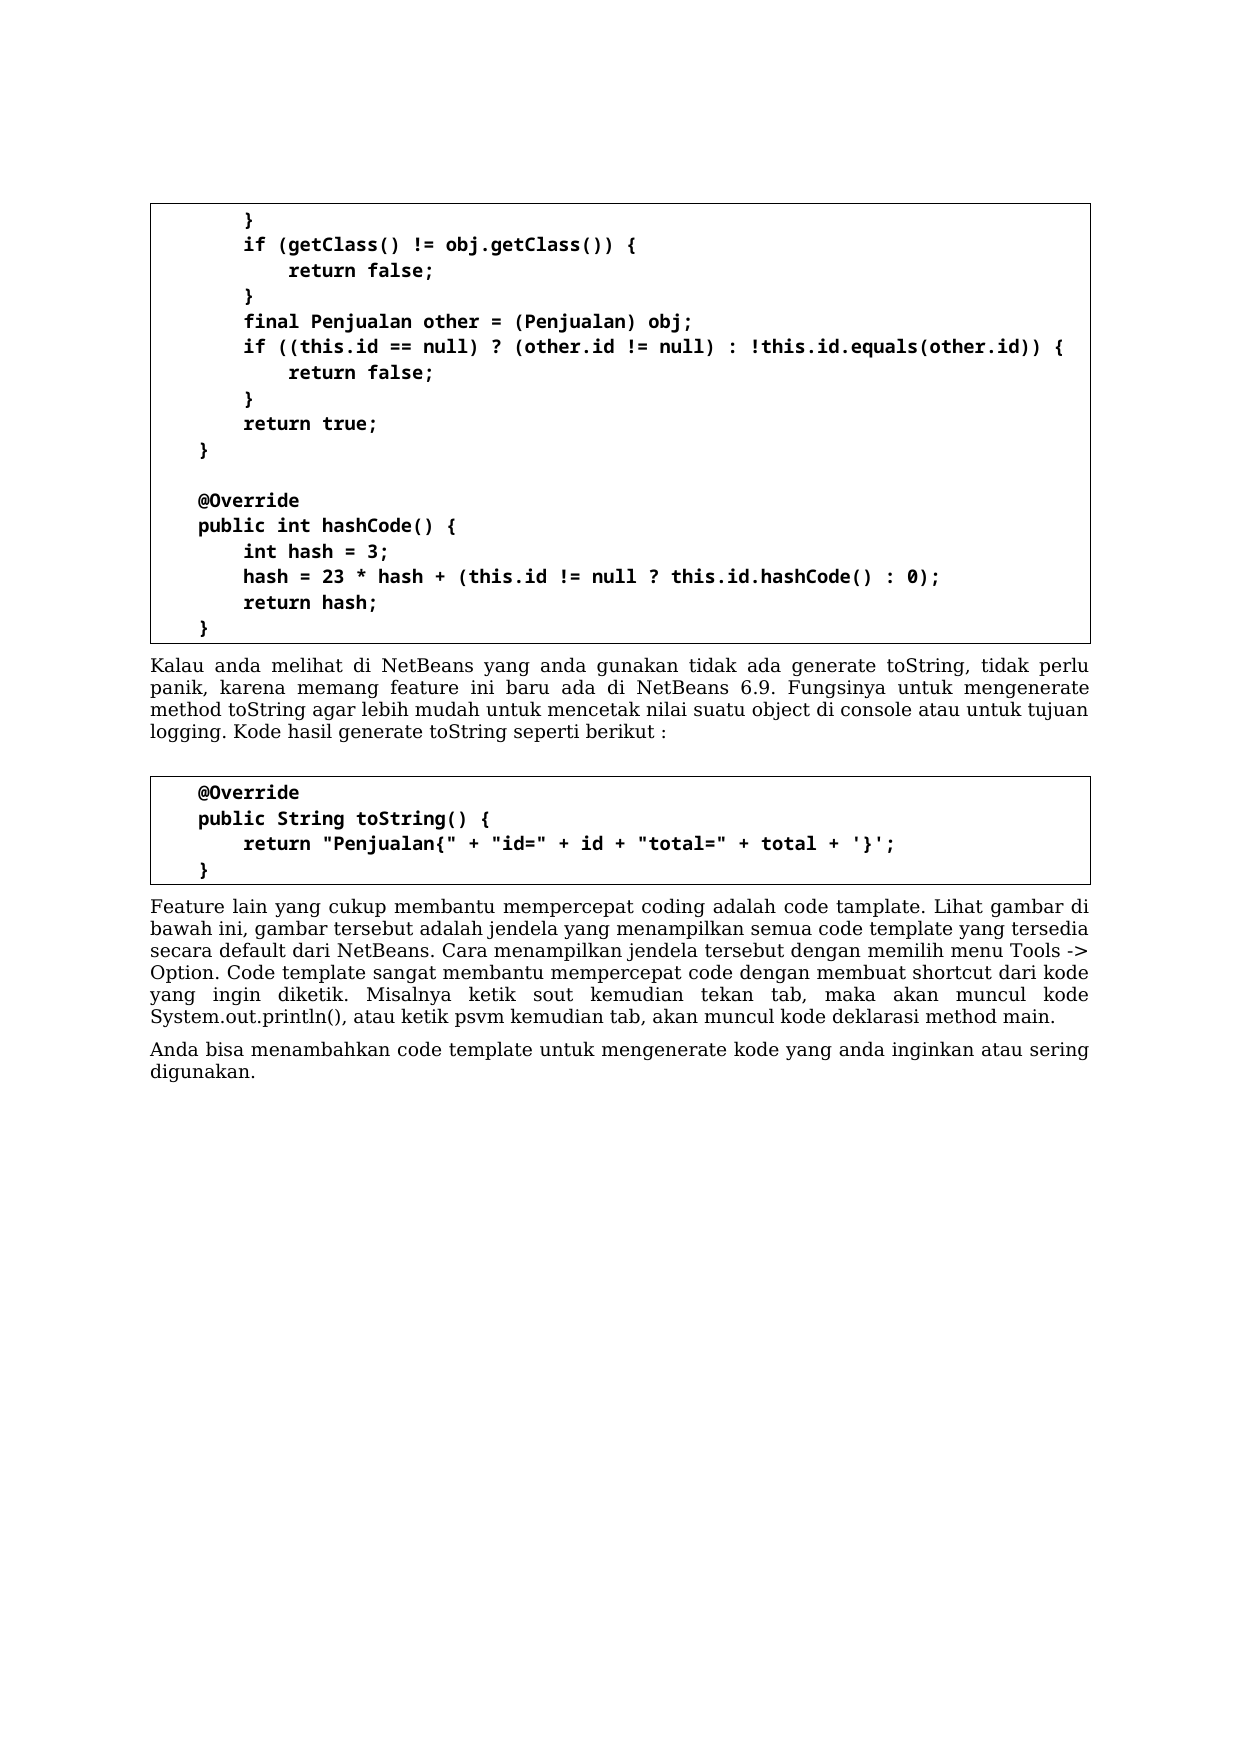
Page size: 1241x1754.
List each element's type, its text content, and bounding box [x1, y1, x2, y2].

text Kalau anda melihat di NetBeans yang anda gunakan tidak ada generate toString, tidak perlu panik, karena memang feature ini baru ada di NetBeans 6.9. Fungsinya untuk mengenerate method toString agar lebih mudah untuk mencetak nilai suatu object di console atau untuk tujuan logging. Kode hasil generate toString seperti berikut : [150, 655, 1091, 742]
text } [151, 280, 1090, 305]
text } [151, 204, 1090, 229]
text } [151, 433, 1090, 461]
text Anda bisa menambahkan code template untuk mengenerate kode yang anda inginkan atau sering digunakan. [150, 1039, 1091, 1083]
text final Penjualan other = (Penjualan) obj; [151, 305, 1090, 331]
text } [151, 853, 1090, 884]
text return hash; [151, 586, 1090, 611]
text public String toString() { [151, 802, 1090, 827]
text @Override [151, 484, 1090, 509]
text } [151, 611, 1090, 643]
text return "Penjualan{" + "id=" + id + "total=" + total + '}'; [151, 827, 1090, 853]
text if ((this.id == null) ? (other.id != null) : !this.id.equals(other.id)) { [151, 331, 1090, 356]
text if (getClass() != obj.getClass()) { [151, 229, 1090, 254]
text return false; [151, 356, 1090, 382]
text public int hashCode() { [151, 509, 1090, 535]
text } [151, 382, 1090, 407]
text @Override [151, 777, 1090, 802]
text return false; [151, 254, 1090, 280]
text int hash = 3; [151, 535, 1090, 560]
text hash = 23 * hash + (this.id != null ? this.id.hashCode() : 0); [151, 560, 1090, 586]
text Feature lain yang cukup membantu mempercepat coding adalah code tamplate. Lihat gambar di bawah ini, gambar tersebut adalah jendela yang menampilkan semua code template yang tersedia secara default dari NetBeans. Cara menampilkan jendela tersebut dengan memilih menu Tools -> Option. Code template sangat membantu mempercepat code dengan membuat shortcut dari kode yang ingin diketik. Misalnya ketik sout kemudian tekan tab, maka akan muncul kode System.out.println(), atau ketik psvm kemudian tab, akan muncul kode deklarasi method main. [150, 896, 1091, 1027]
text return true; [151, 407, 1090, 433]
